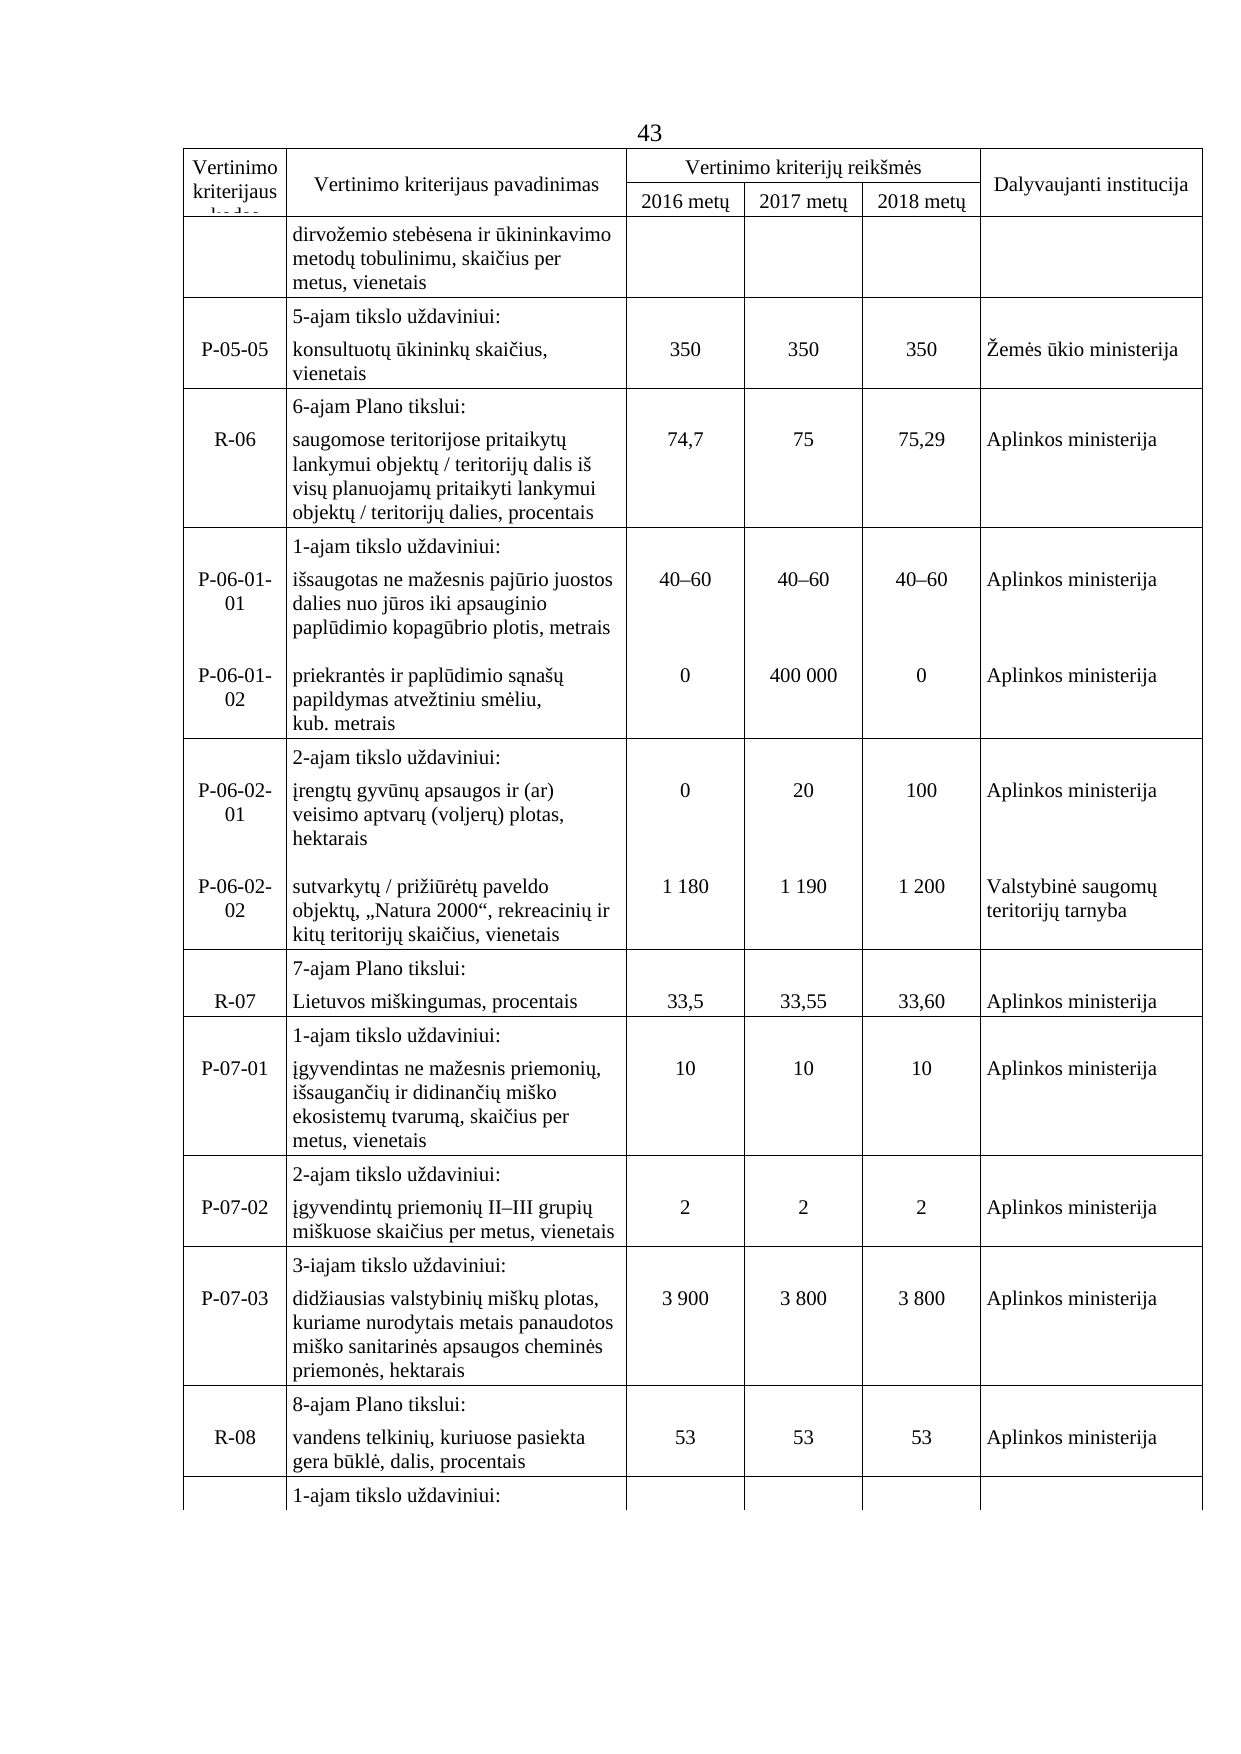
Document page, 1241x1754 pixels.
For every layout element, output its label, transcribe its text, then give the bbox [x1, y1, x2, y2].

table_cell 53 [863, 1419, 980, 1476]
table_cell [627, 1386, 744, 1419]
table_cell [745, 1247, 862, 1280]
table_cell 350 [627, 331, 744, 387]
table_cell 53 [627, 1419, 744, 1476]
table_cell [627, 1247, 744, 1280]
table_cell 75,29 [863, 421, 980, 527]
table_cell Aplinkos ministerija Aplinkos ministerija [981, 561, 1202, 738]
table_cell Aplinkos ministerija [981, 983, 1202, 1016]
table_cell [745, 1156, 862, 1189]
table_cell R-08 [184, 1419, 286, 1476]
table_cell 53 [745, 1419, 862, 1476]
table_cell [863, 1017, 980, 1050]
table_cell P-07-02 [184, 1189, 286, 1246]
table_cell 1-ajam tikslo uždaviniui: [287, 1017, 626, 1050]
table_cell 3 900 [627, 1280, 744, 1385]
table_cell Aplinkos ministerija [981, 1280, 1202, 1385]
table_cell [627, 298, 744, 331]
table_cell [863, 389, 980, 421]
table_cell Aplinkos ministerija Valstybinė saugomų teritorijų tarnyba [981, 772, 1202, 949]
table_cell 6-ajam Plano tikslui: [287, 389, 626, 421]
table_cell vandens telkinių, kuriuose pasiekta gera būklė, dalis, procentais [287, 1419, 626, 1476]
table_header Dalyvaujanti institucija [981, 149, 1202, 216]
table_cell įgyvendintų priemonių II–III grupių miškuose skaičius per metus, vienetais [287, 1189, 626, 1246]
table_cell [863, 528, 980, 561]
table_cell [745, 1386, 862, 1419]
table_cell 350 [745, 331, 862, 387]
table_cell 33,60 [863, 983, 980, 1016]
table_cell 2-ajam tikslo uždaviniui: [287, 1156, 626, 1189]
table_cell 33,5 [627, 983, 744, 1016]
table_cell P-07-01 [184, 1050, 286, 1155]
table_cell Aplinkos ministerija [981, 421, 1202, 527]
table_cell [981, 1386, 1202, 1419]
table_cell 350 [863, 331, 980, 387]
table_cell Lietuvos miškingumas, procentais [287, 983, 626, 1016]
table_cell [981, 739, 1202, 772]
table_cell P-07-03 [184, 1280, 286, 1385]
table_cell 7-ajam Plano tikslui: [287, 950, 626, 983]
table_cell Aplinkos ministerija [981, 1050, 1202, 1155]
table_cell [627, 1156, 744, 1189]
table_cell Aplinkos ministerija [981, 1189, 1202, 1246]
table_cell 2 [863, 1189, 980, 1246]
table_cell [627, 950, 744, 983]
table_cell [981, 298, 1202, 331]
table_cell 10 [627, 1050, 744, 1155]
table_cell [863, 298, 980, 331]
table_cell [745, 298, 862, 331]
table_cell 2016 metų [627, 183, 744, 216]
table_cell [981, 1247, 1202, 1280]
table_cell [981, 1156, 1202, 1189]
table_cell 2 [745, 1189, 862, 1246]
table_cell [184, 1156, 286, 1189]
table_cell 5-ajam tikslo uždaviniui: [287, 298, 626, 331]
table_cell 2018 metų [863, 183, 980, 216]
table_cell 40–60 400 000 [745, 561, 862, 738]
table_cell 74,7 [627, 421, 744, 527]
table_cell P-05-05 [184, 331, 286, 387]
table_cell dirvožemio stebėsena ir ūkininkavimo metodų tobulinimu, skaičius per metus, vienetais [287, 217, 626, 297]
table_cell 40–60 0 [863, 561, 980, 738]
table_cell 3 800 [863, 1280, 980, 1385]
table_cell [627, 1477, 744, 1510]
table_cell [981, 528, 1202, 561]
table_cell [184, 950, 286, 983]
table_cell P-06-02-01 P-06-02-02 [184, 772, 286, 949]
table_cell [863, 1247, 980, 1280]
table_cell [981, 950, 1202, 983]
table_cell konsultuotų ūkininkų skaičius, vienetais [287, 331, 626, 387]
table_cell [745, 528, 862, 561]
table_cell 40–60 0 [627, 561, 744, 738]
table_cell didžiausias valstybinių miškų plotas, kuriame nurodytais metais panaudotos miško sanitarinės apsaugos cheminės priemonės, hektarais [287, 1280, 626, 1385]
table_cell 10 [745, 1050, 862, 1155]
table_cell [981, 1017, 1202, 1050]
table_cell [184, 528, 286, 561]
table_cell 75 [745, 421, 862, 527]
table_cell [184, 1477, 286, 1510]
table_cell R-07 [184, 983, 286, 1016]
table_cell 20 1 190 [745, 772, 862, 949]
table_cell 33,55 [745, 983, 862, 1016]
table_cell 100 1 200 [863, 772, 980, 949]
table_cell įgyvendintas ne mažesnis priemonių, išsaugančių ir didinančių miško ekosistemų tvarumą, skaičius per metus, vienetais [287, 1050, 626, 1155]
table_cell 2-ajam tikslo uždaviniui: [287, 739, 626, 772]
table_cell 3 800 [745, 1280, 862, 1385]
table_cell [184, 298, 286, 331]
table_cell [863, 1156, 980, 1189]
table_cell 10 [863, 1050, 980, 1155]
table_cell 0 1 180 [627, 772, 744, 949]
table_cell [745, 1017, 862, 1050]
table_cell 2017 metų [745, 183, 862, 216]
table_cell [184, 1247, 286, 1280]
table_cell [745, 739, 862, 772]
table_cell [863, 1386, 980, 1419]
table_cell [745, 389, 862, 421]
table_cell įrengtų gyvūnų apsaugos ir (ar) veisimo aptvarų (voljerų) plotas, hektarais sutvarkytų / prižiūrėtų paveldo objektų, „Natura 2000“, rekreacinių ir kitų teritorijų skaičius, vienetais [287, 772, 626, 949]
table_cell P-06-01-01 P-06-01-02 [184, 561, 286, 738]
table_cell Žemės ūkio ministerija [981, 331, 1202, 387]
table_cell 3-iajam tikslo uždaviniui: [287, 1247, 626, 1280]
table_header Vertinimo kriterijaus pavadinimas [287, 149, 626, 216]
table_cell [627, 739, 744, 772]
table_cell [627, 528, 744, 561]
table_cell [981, 1477, 1202, 1510]
table_cell R-06 [184, 421, 286, 527]
table_cell [184, 217, 286, 297]
table_cell [863, 950, 980, 983]
table_cell [863, 1477, 980, 1510]
table_cell [863, 217, 980, 297]
table_cell [745, 1477, 862, 1510]
table_cell 1-ajam tikslo uždaviniui: [287, 1477, 626, 1510]
table_cell išsaugotas ne mažesnis pajūrio juostos dalies nuo jūros iki apsauginio paplūdimio kopagūbrio plotis, metrais priekrantės ir paplūdimio sąnašų papildymas atvežtiniu smėliu, kub. metrais [287, 561, 626, 738]
table_cell [745, 950, 862, 983]
table_cell 2 [627, 1189, 744, 1246]
table_cell [627, 1017, 744, 1050]
table_cell 8-ajam Plano tikslui: [287, 1386, 626, 1419]
table_cell [184, 389, 286, 421]
table_cell [863, 739, 980, 772]
table_cell [745, 217, 862, 297]
table_cell [184, 1017, 286, 1050]
table_cell [981, 389, 1202, 421]
table_cell [981, 217, 1202, 297]
table_cell [627, 389, 744, 421]
table_header Vertinimo kriterijaus kodas [184, 149, 286, 216]
table_cell 1-ajam tikslo uždaviniui: [287, 528, 626, 561]
table_header Vertinimo kriterijų reikšmės [627, 149, 980, 182]
table_cell saugomose teritorijose pritaikytų lankymui objektų / teritorijų dalis iš visų planuojamų pritaikyti lankymui objektų / teritorijų dalies, procentais [287, 421, 626, 527]
table_cell [184, 1386, 286, 1419]
table_cell [184, 739, 286, 772]
table_cell [627, 217, 744, 297]
table_cell Aplinkos ministerija [981, 1419, 1202, 1476]
